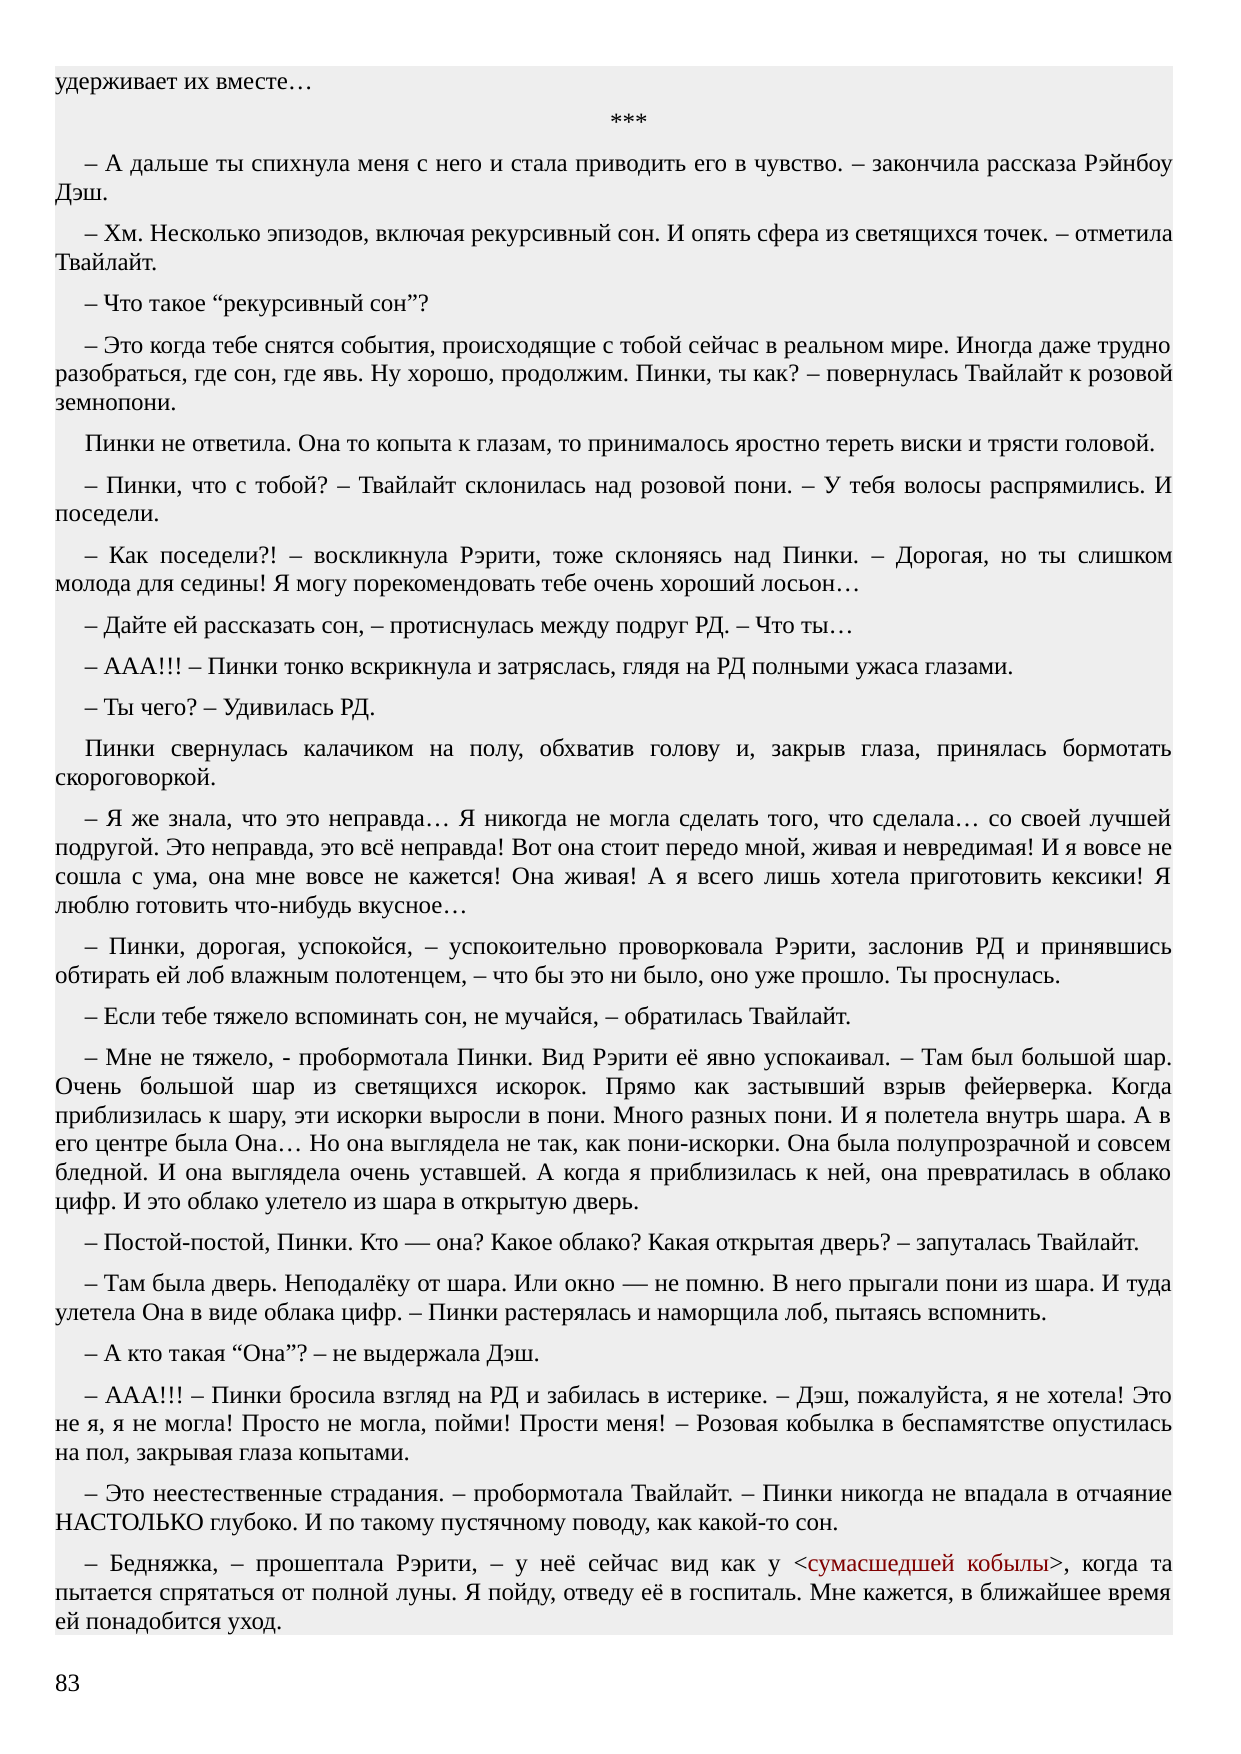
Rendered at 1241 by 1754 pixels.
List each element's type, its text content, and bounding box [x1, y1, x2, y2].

text – Дайте ей рассказать сон, – протиснулась между подруг РД. – Что ты… [55, 610, 1173, 638]
text – А кто такая “Она”? – не выдержала Дэш. [55, 1338, 1173, 1367]
text – Там была дверь. Неподалёку от шара. Или окно — не помню. В него прыгали пони из шара. И туда улетела Она в виде облака цифр. – Пинки растерялась и наморщила лоб, пытаясь вспомнить. [55, 1268, 1173, 1326]
text – Я же знала, что это неправда… Я никогда не могла сделать того, что сделала… со своей лучшей подругой. Это неправда, это всё неправда! Вот она стоит передо мной, живая и невредимая! И я вовсе не сошла с ума, она мне вовсе не кажется! Она живая! А я всего лишь хотела приготовить кексики! Я люблю готовить что-нибудь вкусное… [55, 803, 1173, 918]
text – Постой-постой, Пинки. Кто — она? Какое облако? Какая открытая дверь? – запуталась Твайлайт. [55, 1227, 1173, 1256]
text *** [55, 107, 1173, 136]
text – ААА!!! – Пинки тонко вскрикнула и затряслась, глядя на РД полными ужаса глазами. [55, 651, 1173, 680]
text – Мне не тяжело, - пробормотала Пинки. Вид Рэрити её явно успокаивал. – Там был большой шар. Очень большой шар из светящихся искорок. Прямо как застывший взрыв фейерверка. Когда приблизилась к шару, эти искорки выросли в пони. Много разных пони. И я полетела внутрь шара. А в его центре была Она… Но она выглядела не так, как пони-искорки. Она была полупрозрачной и совсем бледной. И она выглядела очень уставшей. А когда я приблизилась к ней, она превратилась в облако цифр. И это облако улетело из шара в открытую дверь. [55, 1042, 1173, 1215]
text – Бедняжка, – прошептала Рэрити, – у неё сейчас вид как у <сумасшедшей кобылы>, когда та пытается спрятаться от полной луны. Я пойду, отведу её в госпиталь. Мне кажется, в ближайшее время ей понадобится уход. [55, 1548, 1173, 1635]
text – Пинки, что с тобой? – Твайлайт склонилась над розовой пони. – У тебя волосы распрямились. И поседели. [55, 470, 1173, 527]
text – Это когда тебе снятся события, происходящие с тобой сейчас в реальном мире. Иногда даже трудно разобраться, где сон, где явь. Ну хорошо, продолжим. Пинки, ты как? – повернулась Твайлайт к розовой земнопони. [55, 330, 1173, 416]
text – Ты чего? – Удивилась РД. [55, 692, 1173, 721]
text удерживает их вместе… [55, 66, 1173, 95]
text – Это неестественные страдания. – пробормотала Твайлайт. – Пинки никогда не впадала в отчаяние НАСТОЛЬКО глубоко. И по такому пустячному поводу, как какой-то сон. [55, 1478, 1173, 1536]
text Пинки не ответила. Она то копыта к глазам, то принималось яростно тереть виски и трясти головой. [55, 428, 1173, 457]
text – ААА!!! – Пинки бросила взгляд на РД и забилась в истерике. – Дэш, пожалуйста, я не хотела! Это не я, я не могла! Просто не могла, пойми! Прости меня! – Розовая кобылка в беспамятстве опустилась на пол, закрывая глаза копытами. [55, 1380, 1173, 1466]
text – Хм. Несколько эпизодов, включая рекурсивный сон. И опять сфера из светящихся точек. – отметила Твайлайт. [55, 218, 1173, 276]
text – Пинки, дорогая, успокойся, – успокоительно проворковала Рэрити, заслонив РД и принявшись обтирать ей лоб влажным полотенцем, – что бы это ни было, оно уже прошло. Ты проснулась. [55, 931, 1173, 988]
text – А дальше ты спихнула меня с него и стала приводить его в чувство. – закончила рассказа Рэйнбоу Дэш. [55, 148, 1173, 206]
text Пинки свернулась калачиком на полу, обхватив голову и, закрыв глаза, принялась бормотать скороговоркой. [55, 733, 1173, 791]
text – Если тебе тяжело вспоминать сон, не мучайся, – обратилась Твайлайт. [55, 1001, 1173, 1030]
text – Как поседели?! – воскликнула Рэрити, тоже склоняясь над Пинки. – Дорогая, но ты слишком молода для седины! Я могу порекомендовать тебе очень хороший лосьон… [55, 540, 1173, 597]
text – Что такое “рекурсивный сон”? [55, 288, 1173, 317]
